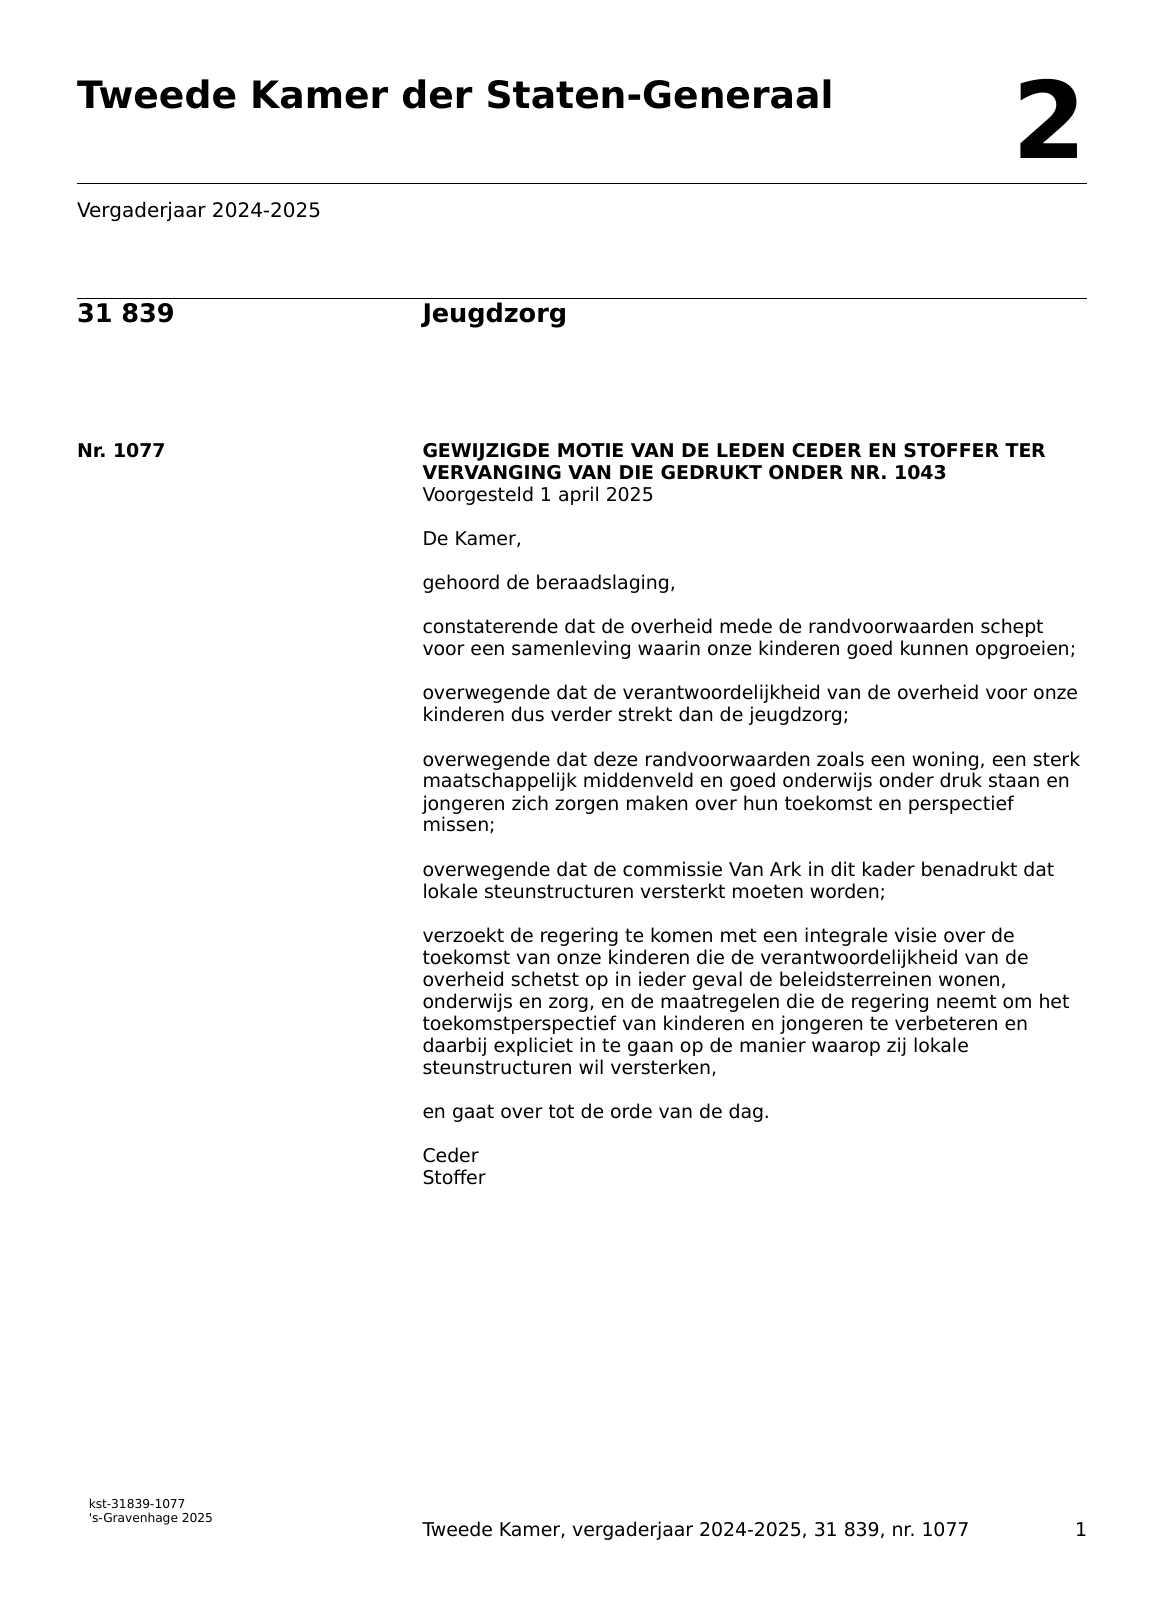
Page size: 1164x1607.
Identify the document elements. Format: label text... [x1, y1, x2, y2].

text en gaat over tot de orde van de dag. [422, 1101, 1087, 1123]
text verzoekt de regering te komen met een integrale visie over de toekomst van onze kinderen die de verantwoordelijkheid van de overheid schetst op in ieder geval de beleidsterreinen wonen, onderwijs en zorg, en de maatregelen die de regering neemt om het toekomstperspectief van kinderen en jongeren te verbeteren en daarbij expliciet in te gaan op de manier waarop zij lokale steunstructuren wil versterken, [422, 925, 1087, 1078]
text overwegende dat deze randvoorwaarden zoals een woning, een sterk maatschappelijk middenveld en goed onderwijs onder druk staan en jongeren zich zorgen maken over hun toekomst en perspectief missen; [422, 748, 1087, 836]
text kst-31839-1077 [88, 1497, 323, 1511]
text Ceder [422, 1145, 1087, 1167]
text Stoffer [422, 1167, 1087, 1189]
table_header Tweede Kamer der Staten-Generaal [77, 59, 886, 183]
subtitle 31 839 Jeugdzorg [77, 299, 1087, 329]
text 's-Gravenhage 2025 [88, 1511, 323, 1525]
text gehoord de beraadslaging, [422, 572, 1087, 594]
text overwegende dat de commissie Van Ark in dit kader benadrukt dat lokale steunstructuren versterkt moeten worden; [422, 858, 1087, 902]
text De Kamer, [422, 528, 1087, 550]
text overwegende dat de verantwoordelijkheid van de overheid voor onze kinderen dus verder strekt dan de jeugdzorg; [422, 682, 1087, 726]
table_cell Vergaderjaar 2024-2025 [77, 184, 1087, 298]
table_header 2 [886, 59, 1087, 183]
text constaterende dat de overheid mede de randvoorwaarden schept voor een samenleving waarin onze kinderen goed kunnen opgroeien; [422, 616, 1087, 660]
text Voorgesteld 1 april 2025 [422, 484, 1087, 506]
subtitle Nr. 1077 GEWIJZIGDE MOTIE VAN DE LEDEN CEDER EN STOFFER TER VERVANGING VAN DIE GEDRUKT ONDER NR. 1043 [77, 440, 1087, 484]
